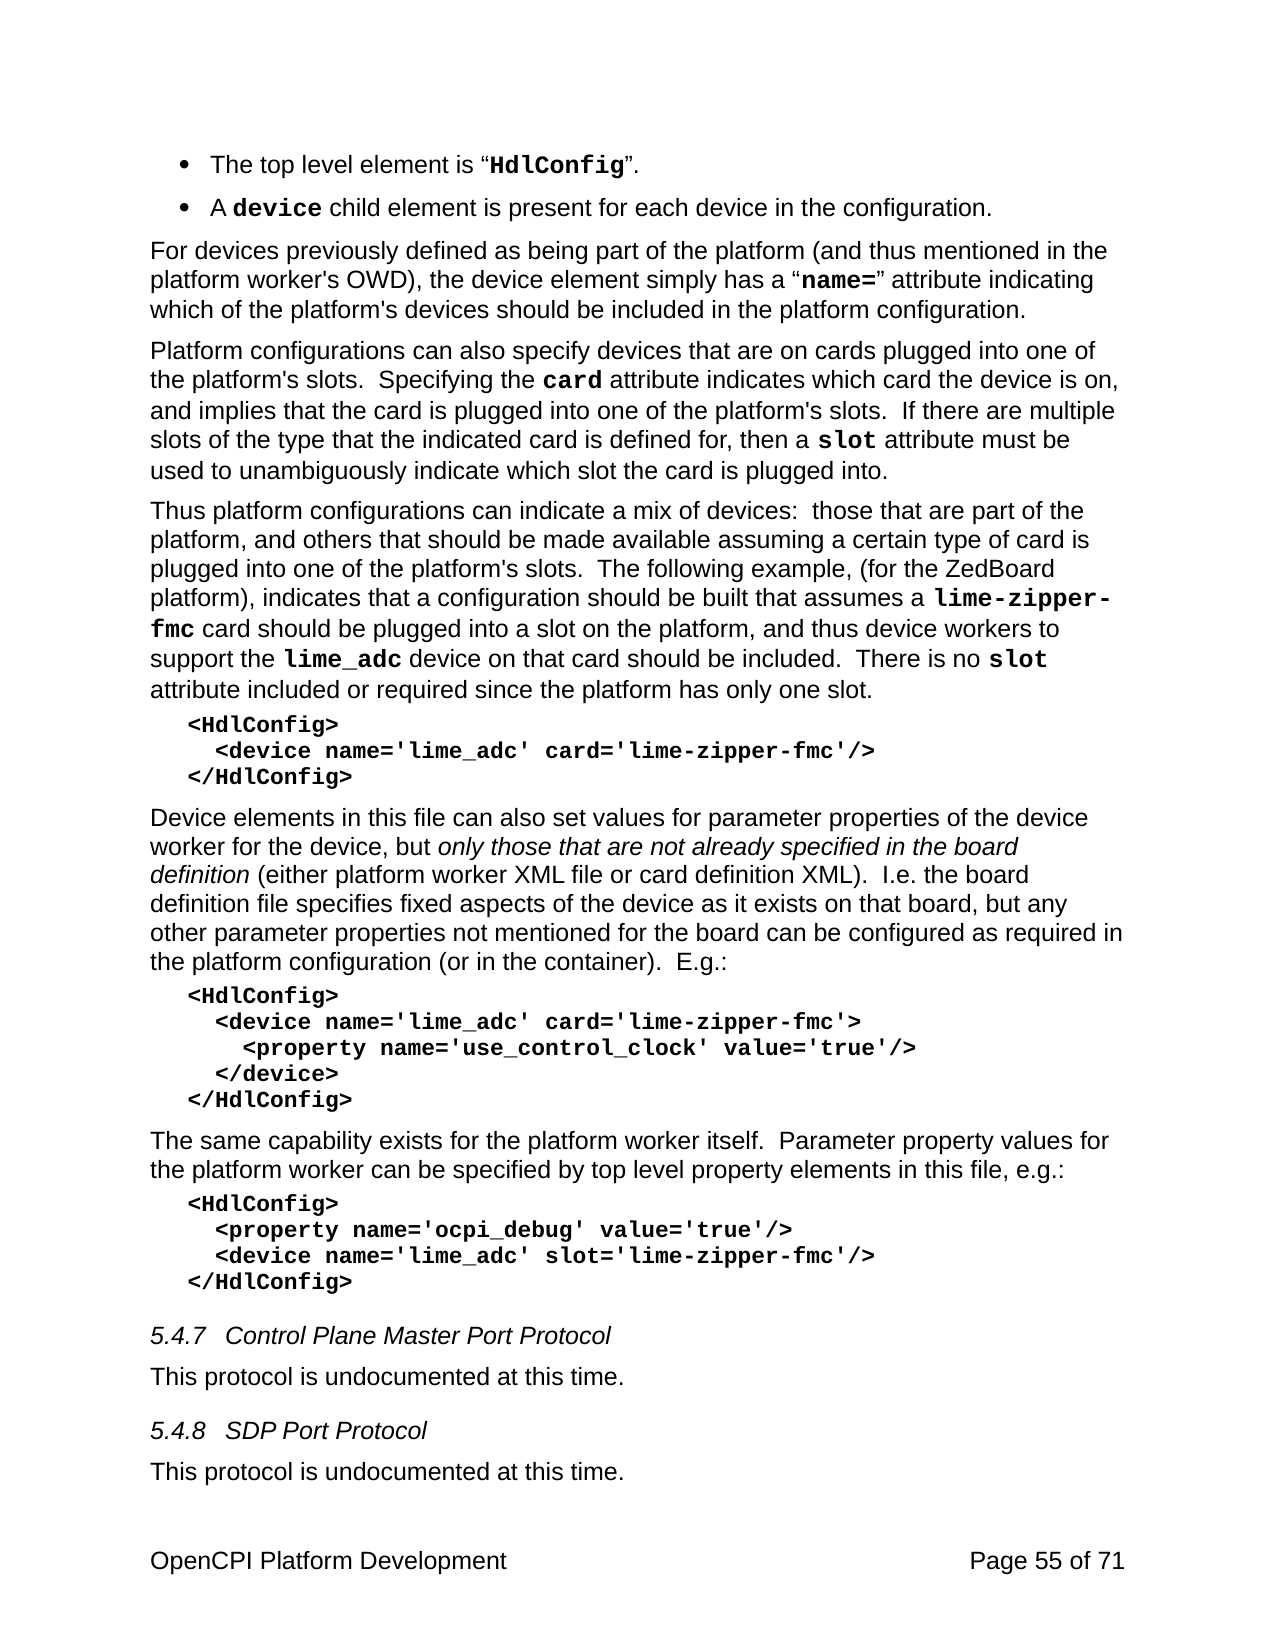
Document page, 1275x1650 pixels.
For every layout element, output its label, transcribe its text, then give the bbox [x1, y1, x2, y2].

text This protocol is undocumented at this time. [150, 1362, 1125, 1391]
text <HdlConfig> <device name='lime_adc' card='lime-zipper-fmc'/> </HdlConfig> [187, 713, 1125, 791]
subtitle Control Plane Master Port Protocol [150, 1321, 1125, 1350]
text This protocol is undocumented at this time. [150, 1456, 1125, 1485]
text The same capability exists for the platform worker itself. Parameter property values for the platform worker can be specified by top level property elements in this file, e.g.: [150, 1126, 1125, 1183]
text Device elements in this file can also set values for parameter properties of the device worker for the device, but only those that are not already specified in the board definition (either platform worker XML file or card definition XML). I.e. the board definition file specifies fixed aspects of the device as it exists on that board, but any other parameter properties not mentioned for the board can be configured as required in the platform configuration (or in the container). E.g.: [150, 803, 1125, 975]
subtitle SDP Port Protocol [150, 1416, 1125, 1444]
text For devices previously defined as being part of the platform (and thus mentioned in the platform worker's OWD), the device element simply has a “name=” attribute indicating which of the platform's devices should be included in the platform configuration. [150, 236, 1125, 324]
list The top level element is “HdlConfig”. [180, 150, 1125, 181]
text Platform configurations can also specify devices that are on cards plugged into one of the platform's slots. Specifying the card attribute indicates which card the device is on, and implies that the card is plugged into one of the platform's slots. If there are multiple slots of the type that the indicated card is defined for, then a slot attribute must be used to unambiguously indicate which slot the card is plugged into. [150, 336, 1125, 484]
text <HdlConfig> <property name='ocpi_debug' value='true'/> <device name='lime_adc' slot='lime-zipper-fmc'/> </HdlConfig> [187, 1192, 1125, 1296]
text <HdlConfig> <device name='lime_adc' card='lime-zipper-fmc'> <property name='use_control_clock' value='true'/> </device> </HdlConfig> [187, 984, 1125, 1114]
text Thus platform configurations can indicate a mix of devices: those that are part of the platform, and others that should be made available assuming a certain type of card is plugged into one of the platform's slots. The following example, (for the ZedBoard platform), indicates that a configuration should be built that assumes a lime-zipper-fmc card should be plugged into a slot on the platform, and thus device workers to support the lime_adc device on that card should be included. There is no slot attribute included or required since the platform has only one slot. [150, 496, 1125, 704]
list A device child element is present for each device in the configuration. [180, 193, 1125, 224]
